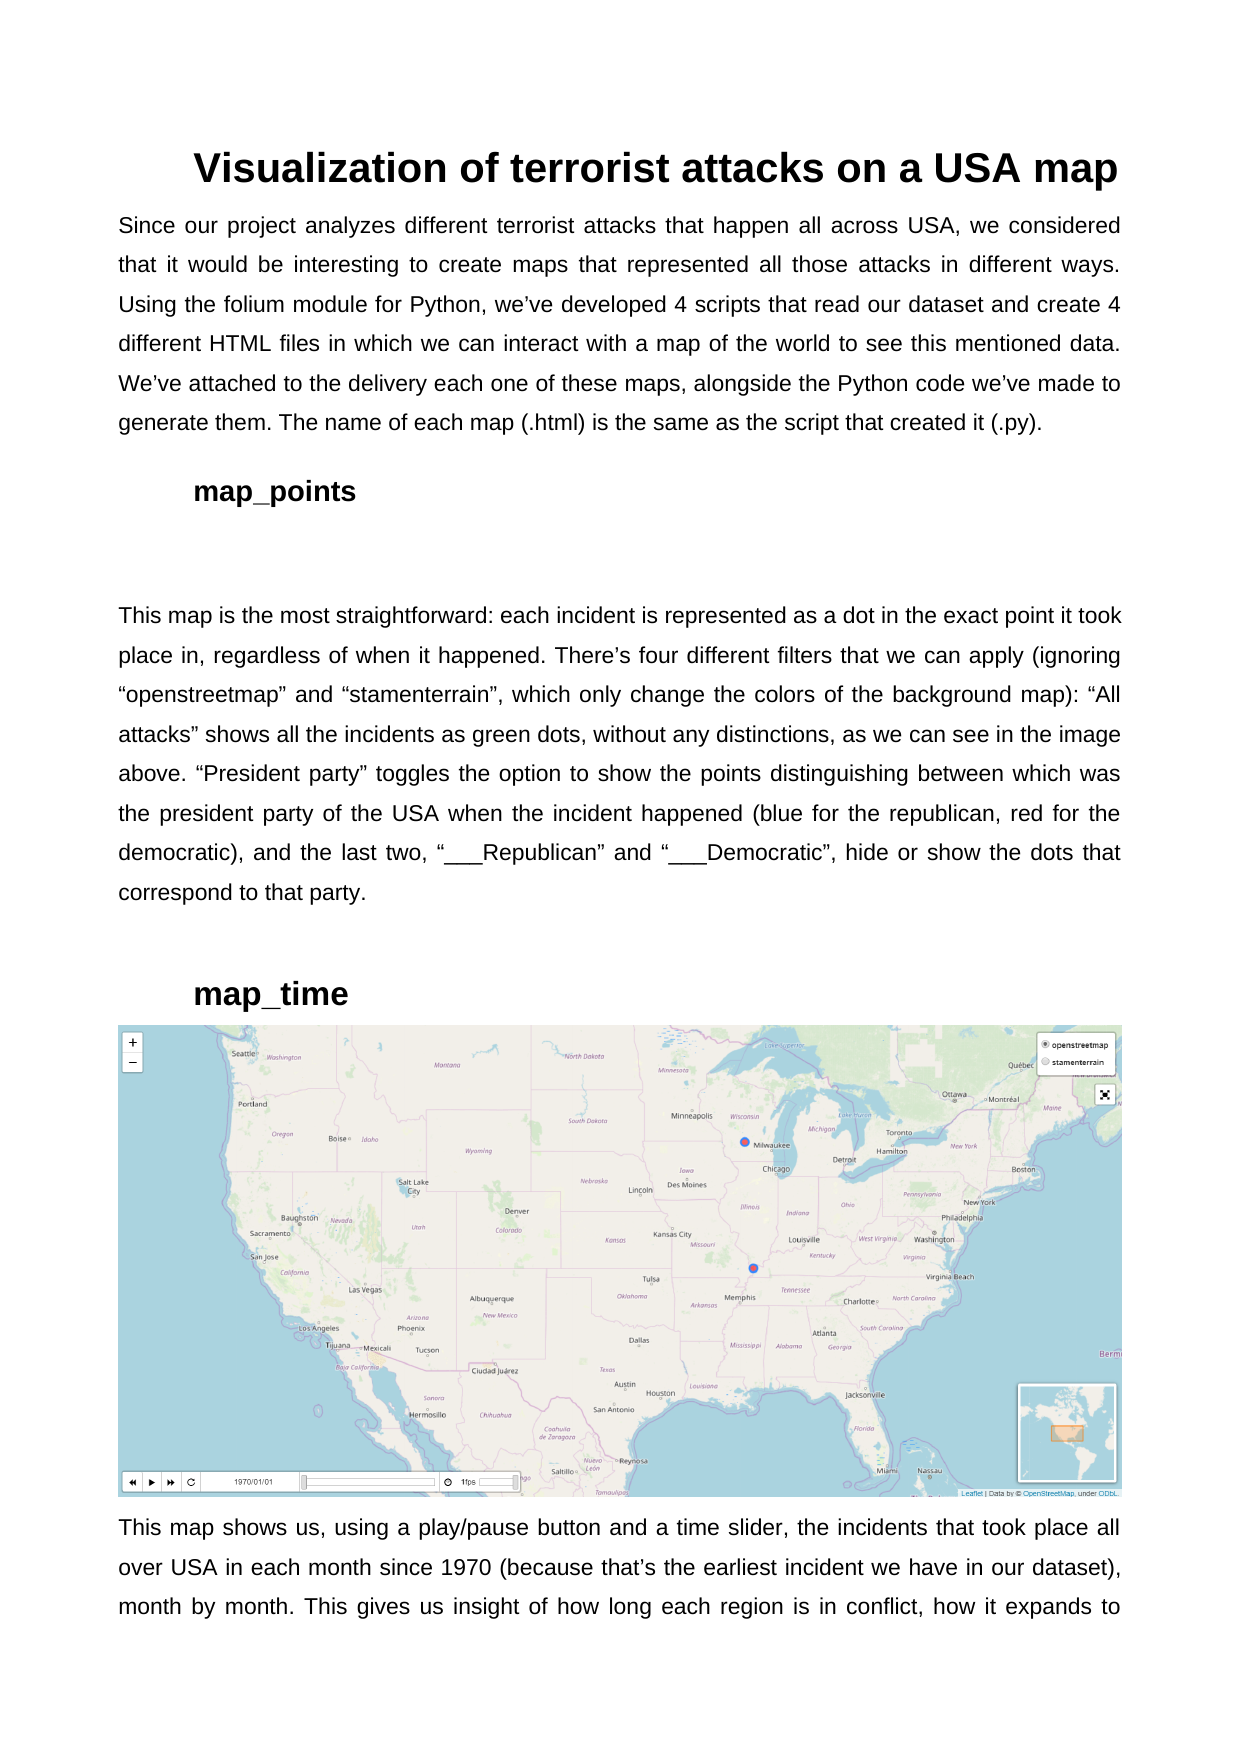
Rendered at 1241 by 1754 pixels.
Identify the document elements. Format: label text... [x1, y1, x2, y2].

subtitle map_points [118, 473, 1122, 507]
picture [118, 1025, 1122, 1497]
subtitle Visualization of terrorist attacks on a USA map [118, 143, 1122, 191]
text Since our project analyzes different terrorist attacks that happen all across USA, we considered that it would be interesting to create maps that represented all those attacks in different ways. Using the folium module for Python, we’ve developed 4 scripts that read our dataset and create 4 different HTML files in which we can interact with a map of the world to see this mentioned data. We’ve attached to the delivery each one of these maps, alongside the Python code we’ve made to generate them. The name of each map (.html) is the same as the script that created it (.py). [118, 212, 1122, 435]
subtitle map_time [118, 974, 1122, 1012]
text This map is the most straightforward: each incident is represented as a dot in the exact point it took place in, regardless of when it happened. There’s four different filters that we can apply (ignoring “openstreetmap” and “stamenterrain”, which only change the colors of the background map): “All attacks” shows all the incidents as green dots, without any distinctions, as we can see in the image above. “President party” toggles the option to show the points distinguishing between which was the president party of the USA when the incident happened (blue for the republican, red for the democratic), and the last two, “___Republican” and “___Democratic”, hide or show the dots that correspond to that party. [118, 602, 1122, 905]
text This map shows us, using a play/pause button and a time slider, the incidents that took place all over USA in each month since 1970 (because that’s the earliest incident we have in our dataset), month by month. This gives us insight of how long each region is in conflict, how it expands to [118, 1497, 1122, 1619]
